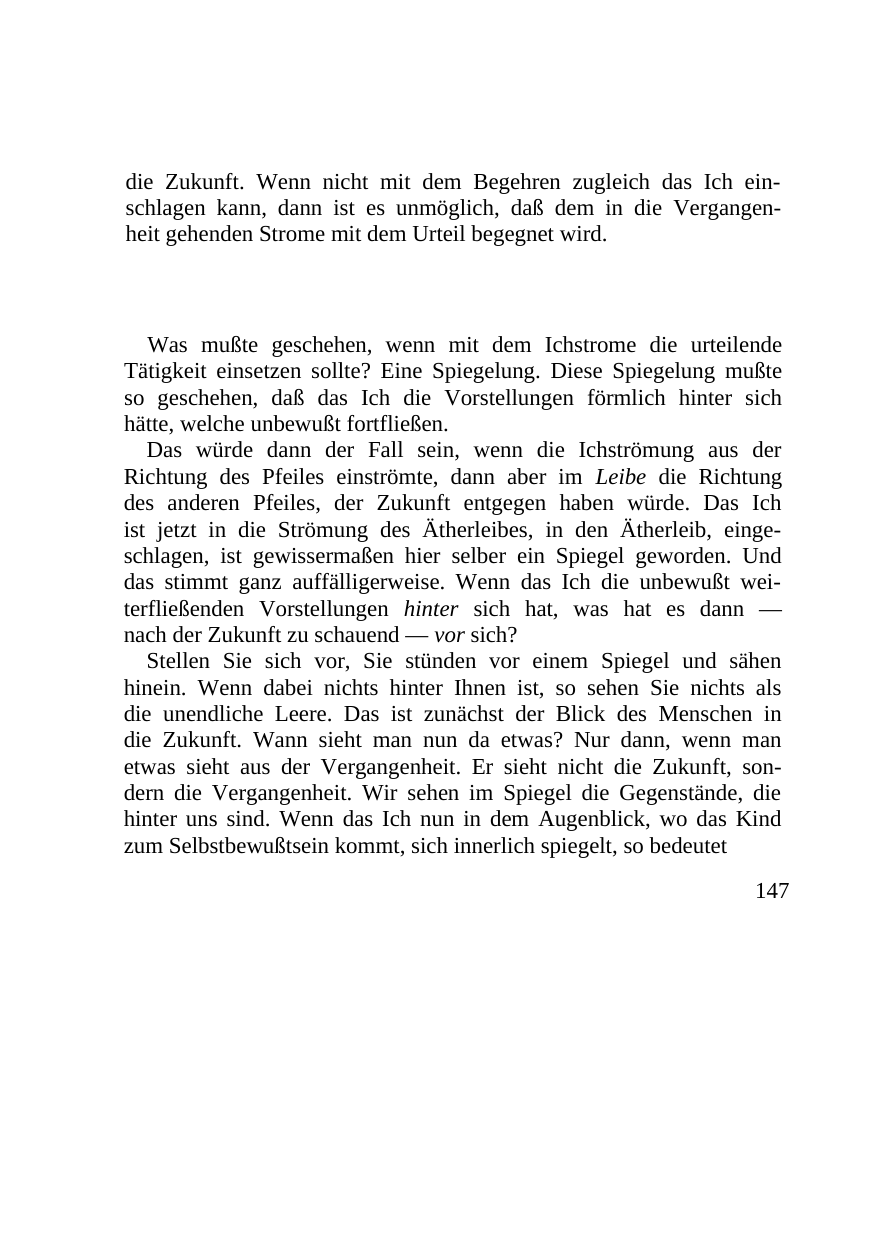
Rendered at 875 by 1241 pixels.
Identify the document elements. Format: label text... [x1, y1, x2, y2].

text Das würde dann der Fall sein, wenn die Ichströmung aus der Richtung des Pfeiles einströmte, dann aber im Leibe die Richtung des anderen Pfeiles, der Zukunft entgegen haben würde. Das Ich ist jetzt in die Strömung des Ätherleibes, in den Ätherleib, einge- schlagen, ist gewissermaßen hier selber ein Spiegel geworden. Und das stimmt ganz auffälligerweise. Wenn das Ich die unbewußt wei- terfließenden Vorstellungen hinter sich hat, was hat es dann — nach der Zukunft zu schauend — vor sich? [123, 437, 782, 647]
text Stellen Sie sich vor, Sie stünden vor einem Spiegel und sähen hinein. Wenn dabei nichts hinter Ihnen ist, so sehen Sie nichts als die unendliche Leere. Das ist zunächst der Blick des Menschen in die Zukunft. Wann sieht man nun da etwas? Nur dann, wenn man etwas sieht aus der Vergangenheit. Er sieht nicht die Zukunft, son- dern die Vergangenheit. Wir sehen im Spiegel die Gegenstände, die hinter uns sind. Wenn das Ich nun in dem Augenblick, wo das Kind zum Selbstbewußtsein kommt, sich innerlich spiegelt, so bedeutet [123, 647, 782, 858]
text die Zukunft. Wenn nicht mit dem Begehren zugleich das Ich ein- schlagen kann, dann ist es unmöglich, daß dem in die Vergangen- heit gehenden Strome mit dem Urteil begegnet wird. [125, 168, 782, 247]
text Was mußte geschehen, wenn mit dem Ichstrome die urteilende Tätigkeit einsetzen sollte? Eine Spiegelung. Diese Spiegelung mußte so geschehen, daß das Ich die Vorstellungen förmlich hinter sich hätte, welche unbewußt fortfließen. [124, 331, 783, 437]
text 147 [755, 877, 791, 903]
